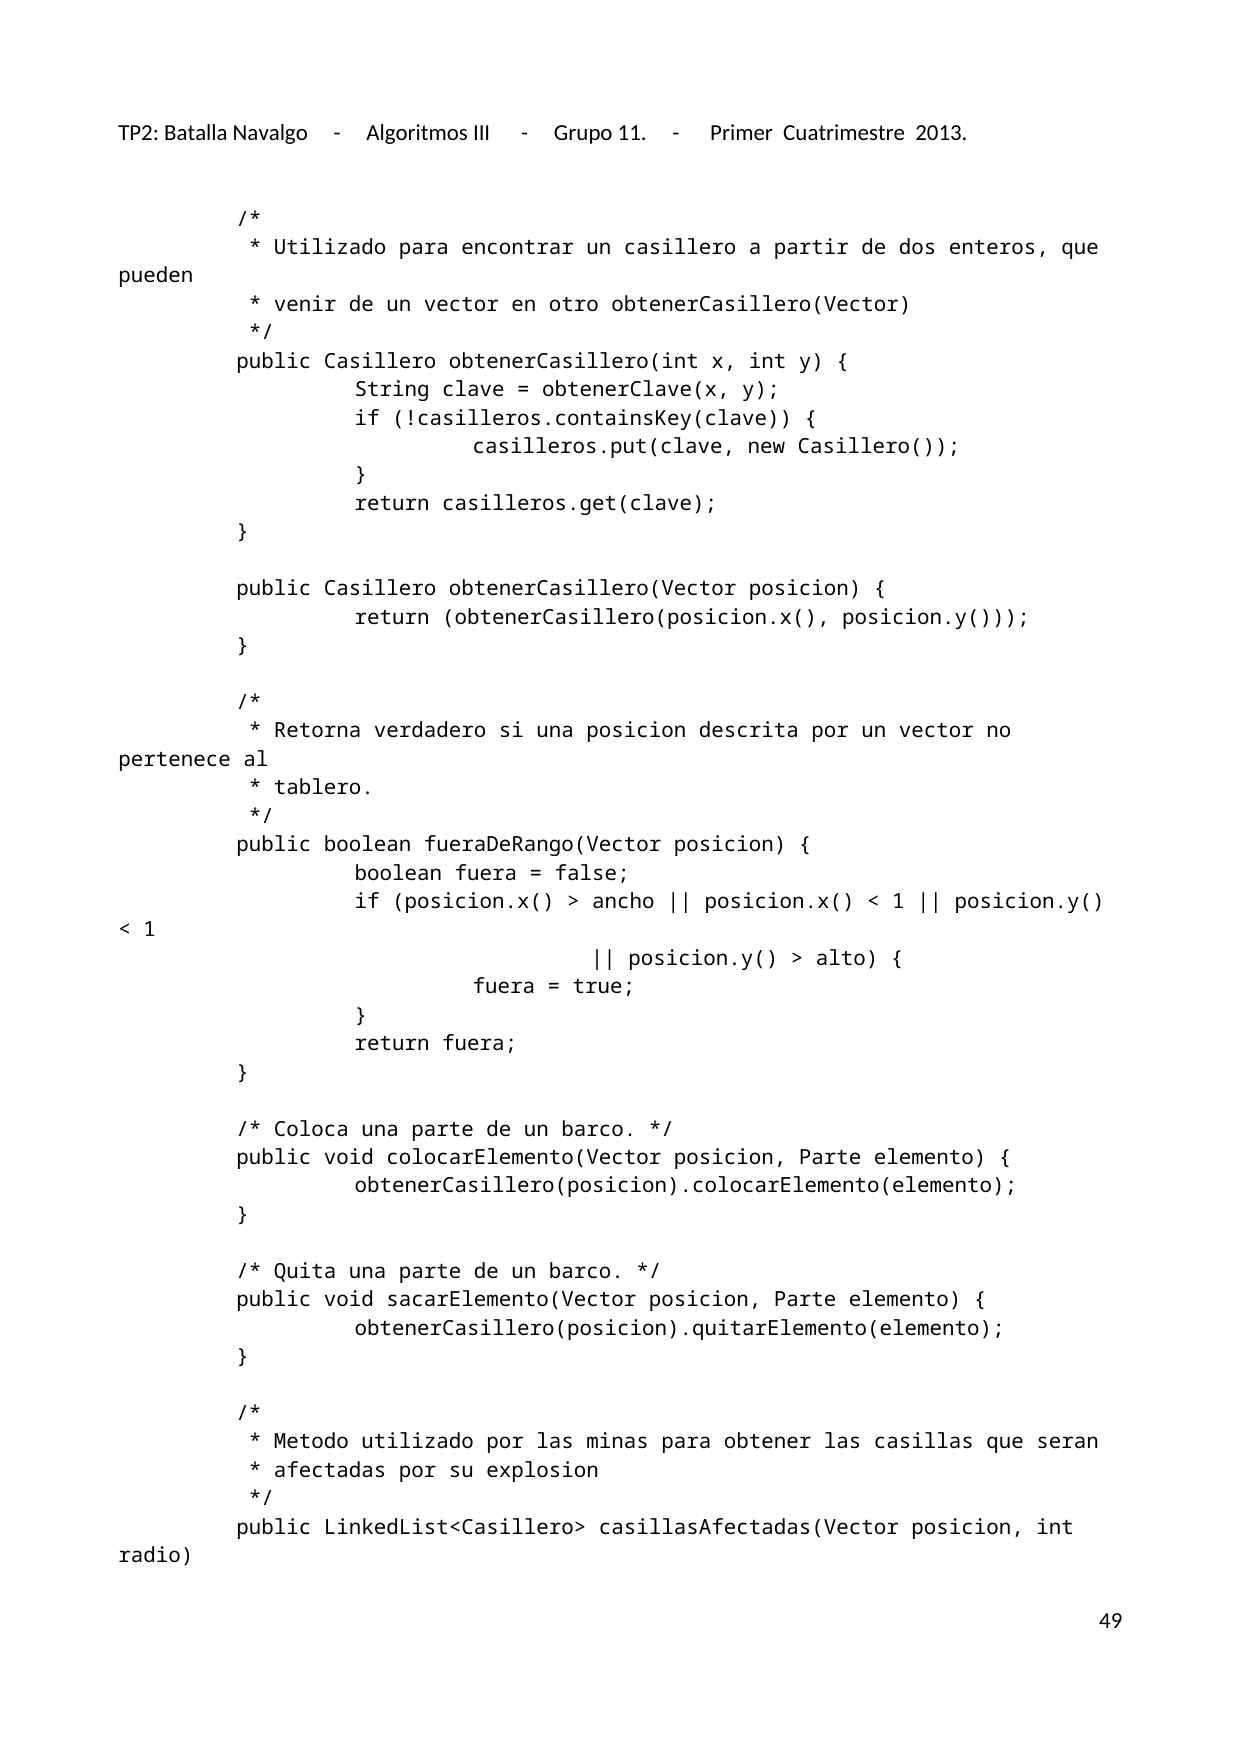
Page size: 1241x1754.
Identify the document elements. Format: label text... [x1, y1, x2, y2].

text * Retorna verdadero si una posicion descrita por un vector no pertenece al [118, 716, 1122, 772]
text } [118, 459, 1122, 488]
text boolean fuera = false; [118, 858, 1122, 886]
text /* [118, 1398, 1122, 1426]
text if (posicion.x() > ancho || posicion.x() < 1 || posicion.y() < 1 [118, 886, 1122, 943]
text || posicion.y() > alto) { [118, 943, 1122, 971]
text */ [118, 317, 1122, 346]
text */ [118, 1483, 1122, 1512]
text public LinkedList<Casillero> casillasAfectadas(Vector posicion, int radio) [118, 1512, 1122, 1569]
text obtenerCasillero(posicion).quitarElemento(elemento); [118, 1313, 1122, 1341]
text } [118, 516, 1122, 545]
text } [118, 1057, 1122, 1085]
text if (!casilleros.containsKey(clave)) { [118, 403, 1122, 431]
text return casilleros.get(clave); [118, 488, 1122, 516]
text * Metodo utilizado por las minas para obtener las casillas que seran [118, 1426, 1122, 1455]
text * venir de un vector en otro obtenerCasillero(Vector) [118, 289, 1122, 317]
text * afectadas por su explosion [118, 1455, 1122, 1483]
text return fuera; [118, 1028, 1122, 1057]
text public void sacarElemento(Vector posicion, Parte elemento) { [118, 1284, 1122, 1313]
text * Utilizado para encontrar un casillero a partir de dos enteros, que pueden [118, 232, 1122, 289]
text } [118, 630, 1122, 659]
text fuera = true; [118, 971, 1122, 1000]
text return (obtenerCasillero(posicion.x(), posicion.y())); [118, 602, 1122, 630]
text } [118, 1199, 1122, 1227]
text public void colocarElemento(Vector posicion, Parte elemento) { [118, 1142, 1122, 1171]
text } [118, 1341, 1122, 1369]
text public Casillero obtenerCasillero(Vector posicion) { [118, 573, 1122, 602]
text * tablero. [118, 772, 1122, 801]
text obtenerCasillero(posicion).colocarElemento(elemento); [118, 1171, 1122, 1199]
text casilleros.put(clave, new Casillero()); [118, 431, 1122, 459]
text /* [118, 687, 1122, 716]
text */ [118, 801, 1122, 829]
text /* Quita una parte de un barco. */ [118, 1256, 1122, 1284]
text /* [118, 204, 1122, 232]
text /* Coloca una parte de un barco. */ [118, 1114, 1122, 1142]
text public Casillero obtenerCasillero(int x, int y) { [118, 346, 1122, 374]
text String clave = obtenerClave(x, y); [118, 374, 1122, 403]
text public boolean fueraDeRango(Vector posicion) { [118, 829, 1122, 858]
text } [118, 1000, 1122, 1028]
